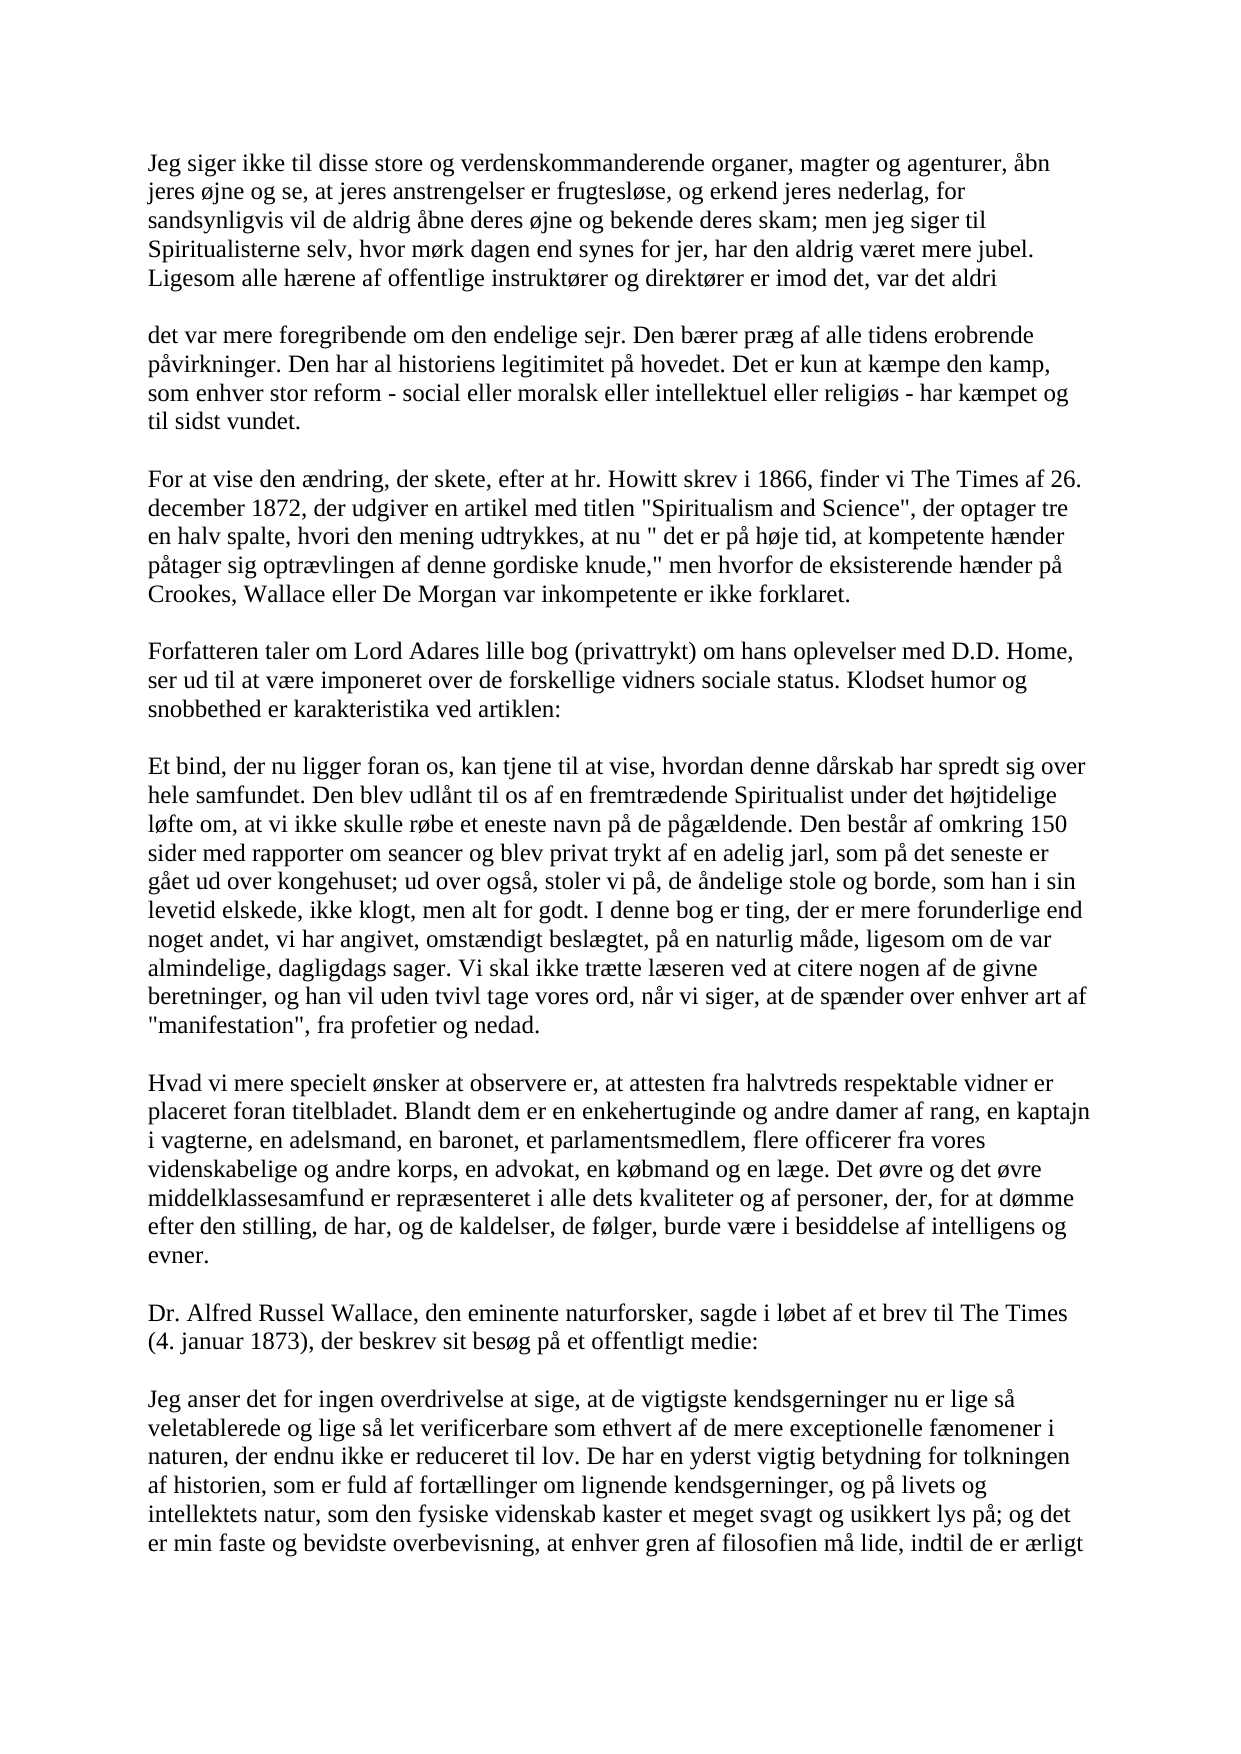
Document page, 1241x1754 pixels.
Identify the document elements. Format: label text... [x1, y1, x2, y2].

text Dr. Alfred Russel Wallace, den eminente naturforsker, sagde i løbet af et brev til The Times (4. januar 1873), der beskrev sit besøg på et offentligt medie: [148, 1298, 1093, 1355]
text Et bind, der nu ligger foran os, kan tjene til at vise, hvordan denne dårskab har spredt sig over hele samfundet. Den blev udlånt til os af en fremtrædende Spiritualist under det højtidelige løfte om, at vi ikke skulle røbe et eneste navn på de pågældende. Den består af omkring 150 sider med rapporter om seancer og blev privat trykt af en adelig jarl, som på det seneste er gået ud over kongehuset; ud over også, stoler vi på, de åndelige stole og borde, som han i sin levetid elskede, ikke klogt, men alt for godt. I denne bog er ting, der er mere forunderlige end noget andet, vi har angivet, omstændigt beslægtet, på en naturlig måde, ligesom om de var almindelige, dagligdags sager. Vi skal ikke trætte læseren ved at citere nogen af ​​de givne beretninger, og han vil uden tvivl tage vores ord, når vi siger, at de spænder over enhver art af "manifestation", fra profetier og nedad. [148, 751, 1093, 1039]
text Forfatteren taler om Lord Adares lille bog (privattrykt) om hans oplevelser med D.D. Home, ser ud til at være imponeret over de forskellige vidners sociale status. Klodset humor og snobbethed er karakteristika ved artiklen: [148, 636, 1093, 723]
text Jeg siger ikke til disse store og verdenskommanderende organer, magter og agenturer, åbn jeres øjne og se, at jeres anstrengelser er frugtesløse, og erkend jeres nederlag, for sandsynligvis vil de aldrig åbne deres øjne og bekende deres skam; men jeg siger til Spiritualisterne selv, hvor mørk dagen end synes for jer, har den aldrig været mere jubel. Ligesom alle hærene af offentlige instruktører og direktører er imod det, var det aldri [148, 148, 1093, 291]
text Hvad vi mere specielt ønsker at observere er, at attesten fra halvtreds respektable vidner er placeret foran titelbladet. Blandt dem er en enkehertuginde og andre damer af rang, en kaptajn i vagterne, en adelsmand, en baronet, et parlamentsmedlem, flere officerer fra vores videnskabelige og andre korps, en advokat, en købmand og en læge. Det øvre og det øvre middelklassesamfund er repræsenteret i alle dets kvaliteter og af personer, der, for at dømme efter den stilling, de har, og de kaldelser, de følger, burde være i besiddelse af intelligens og evner. [148, 1068, 1093, 1269]
text For at vise den ændring, der skete, efter at hr. Howitt skrev i 1866, finder vi The Times af 26. december 1872, der udgiver en artikel med titlen "Spiritualism and Science", der optager tre en halv spalte, hvori den mening udtrykkes, at nu " det er på høje tid, at kompetente hænder påtager sig optrævlingen af ​​denne gordiske knude," men hvorfor de eksisterende hænder på Crookes, Wallace eller De Morgan var inkompetente er ikke forklaret. [148, 464, 1093, 608]
text det var mere foregribende om den endelige sejr. Den bærer præg af alle tidens erobrende påvirkninger. Den har al historiens legitimitet på hovedet. Det er kun at kæmpe den kamp, ​​som enhver stor reform - social eller moralsk eller intellektuel eller religiøs - har kæmpet og til sidst vundet. [148, 320, 1093, 435]
text Jeg anser det for ingen overdrivelse at sige, at de vigtigste kendsgerninger nu er lige så veletablerede og lige så let verificerbare som ethvert af de mere exceptionelle fænomener i naturen, der endnu ikke er reduceret til lov. De har en yderst vigtig betydning for tolkningen af ​​historien, som er fuld af fortællinger om lignende kendsgerninger, og på livets og intellektets natur, som den fysiske videnskab kaster et meget svagt og usikkert lys på; og det er min faste og bevidste overbevisning, at enhver gren af ​​filosofien må lide, indtil de er ærligt [148, 1384, 1093, 1556]
